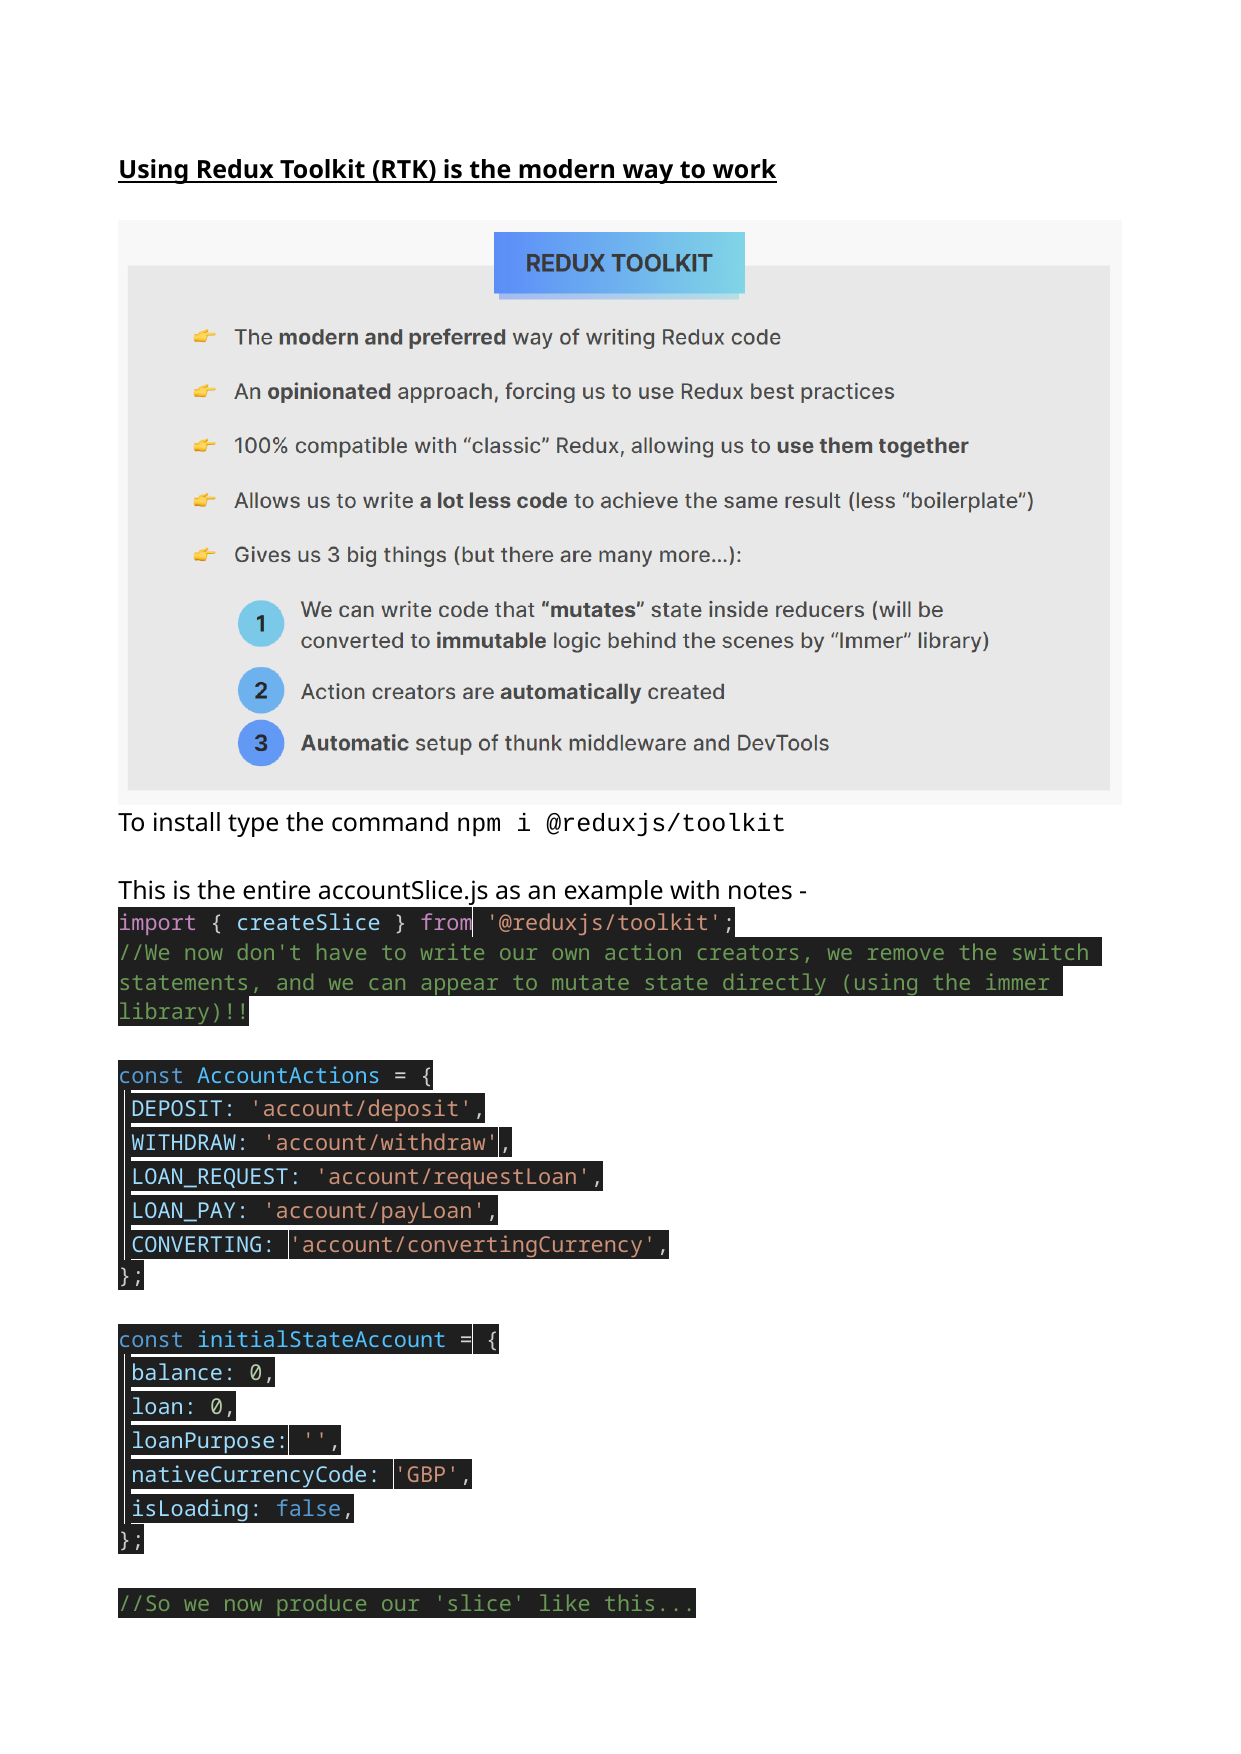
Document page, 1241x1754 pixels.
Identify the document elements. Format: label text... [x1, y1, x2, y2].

text loan: 0, [118, 1388, 1122, 1422]
text const initialStateAccount = { [118, 1324, 1122, 1354]
text }; [118, 1524, 1122, 1554]
text LOAN_REQUEST: 'account/requestLoan', [118, 1158, 1122, 1192]
text import { createSlice } from '@reduxjs/toolkit'; [118, 907, 1122, 937]
text LOAN_PAY: 'account/payLoan', [118, 1192, 1122, 1226]
text const AccountActions = { [118, 1060, 1122, 1090]
text This is the entire accountSlice.js as an example with notes - [118, 873, 1122, 907]
text WITHDRAW: 'account/withdraw', [118, 1124, 1122, 1158]
text To install type the command npm i @reduxjs/toolkit [118, 805, 1122, 839]
text loanPurpose: '', [118, 1422, 1122, 1456]
text }; [118, 1260, 1122, 1290]
text nativeCurrencyCode: 'GBP', [118, 1456, 1122, 1490]
picture [118, 220, 1122, 805]
text DEPOSIT: 'account/deposit', [118, 1090, 1122, 1124]
text Using Redux Toolkit (RTK) is the modern way to work [118, 152, 1122, 186]
text //We now don't have to write our own action creators, we remove the switch statements, and we can appear to mutate state directly (using the immer library)!! [118, 937, 1122, 1026]
text CONVERTING: 'account/convertingCurrency', [118, 1226, 1122, 1260]
text isLoading: false, [118, 1490, 1122, 1524]
text balance: 0, [118, 1354, 1122, 1388]
text //So we now produce our 'slice' like this... [118, 1588, 1122, 1618]
